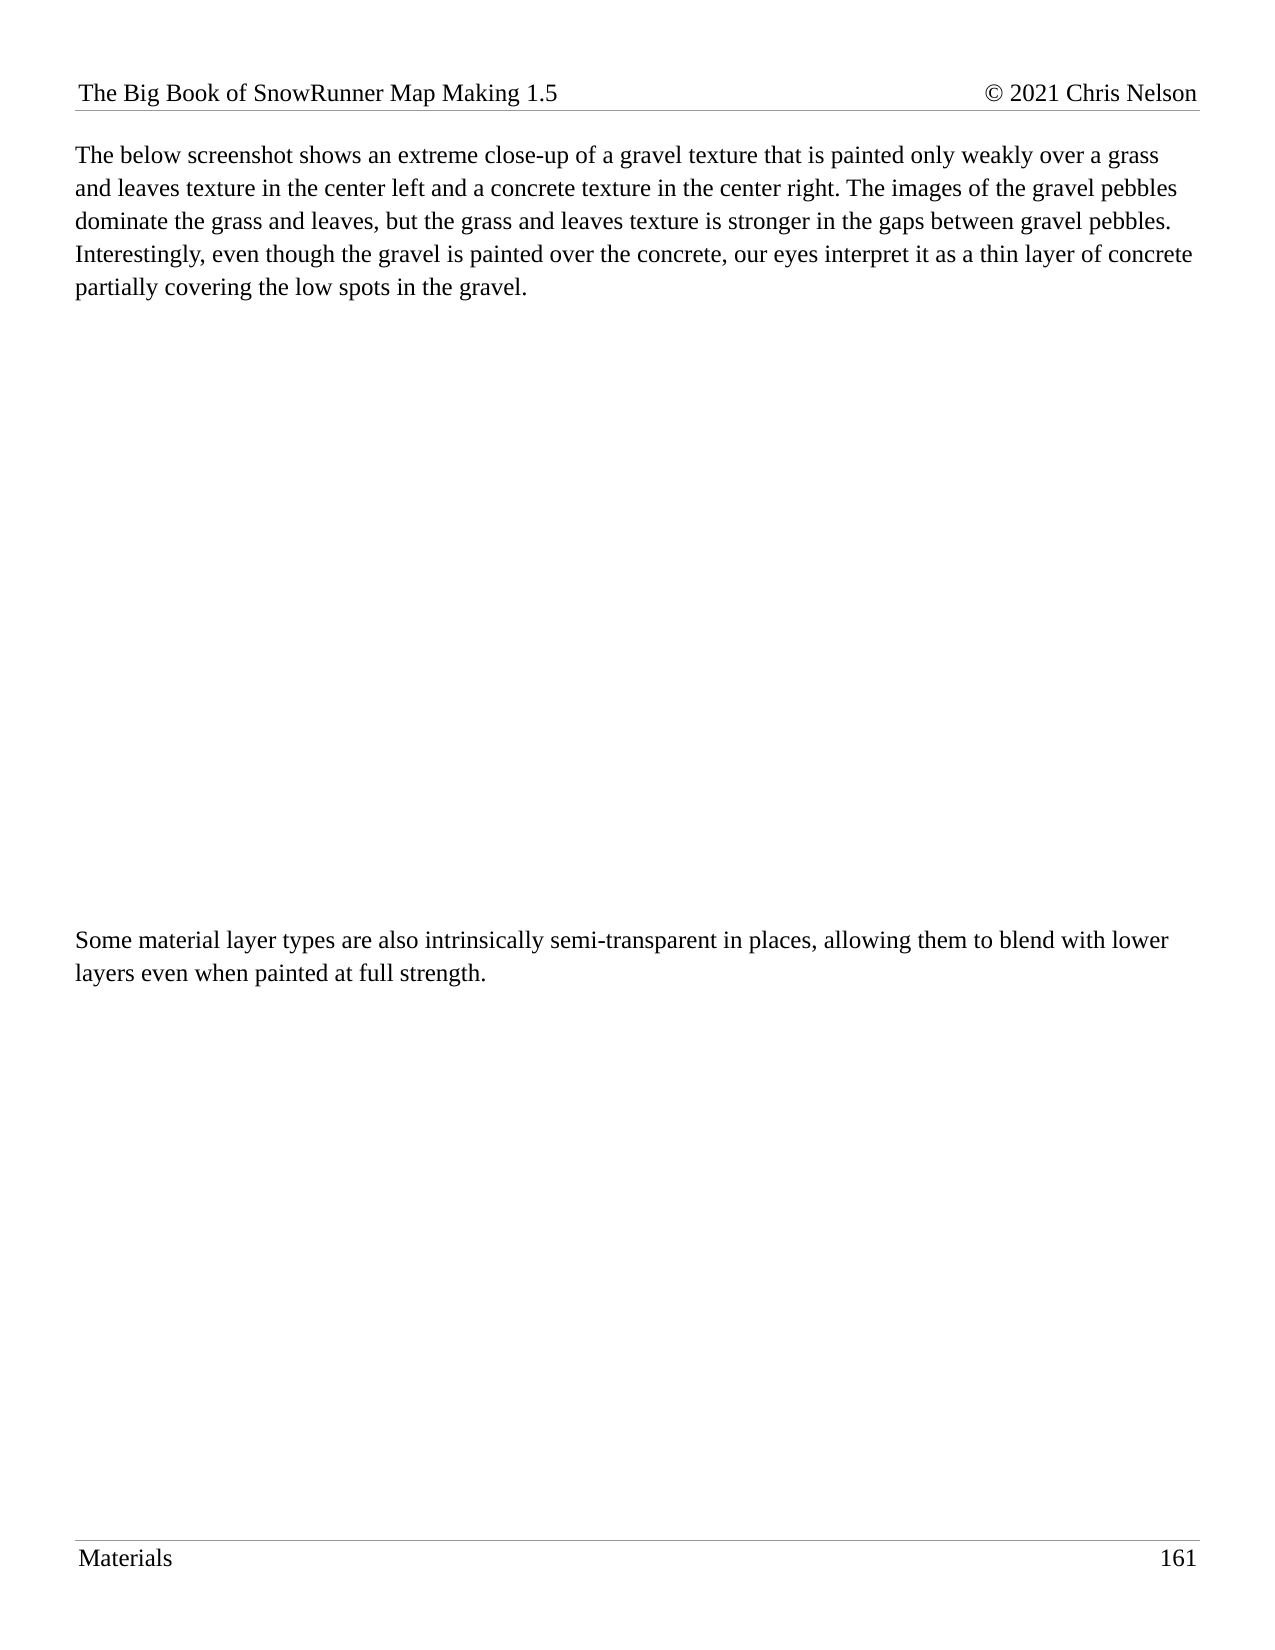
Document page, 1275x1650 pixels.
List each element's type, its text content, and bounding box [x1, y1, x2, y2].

text The below screenshot shows an extreme close-up of a gravel texture that is painted only weakly over a grass and leaves texture in the center left and a concrete texture in the center right. The images of the gravel pebbles dominate the grass and leaves, but the grass and leaves texture is stronger in the gaps between gravel pebbles. Interestingly, even though the gravel is painted over the concrete, our eyes interpret it as a thin layer of concrete partially covering the low spots in the gravel. [75, 140, 1200, 301]
text Some material layer types are also intrinsically semi-transparent in places, allowing them to blend with lower layers even when painted at full strength. [75, 925, 1200, 987]
